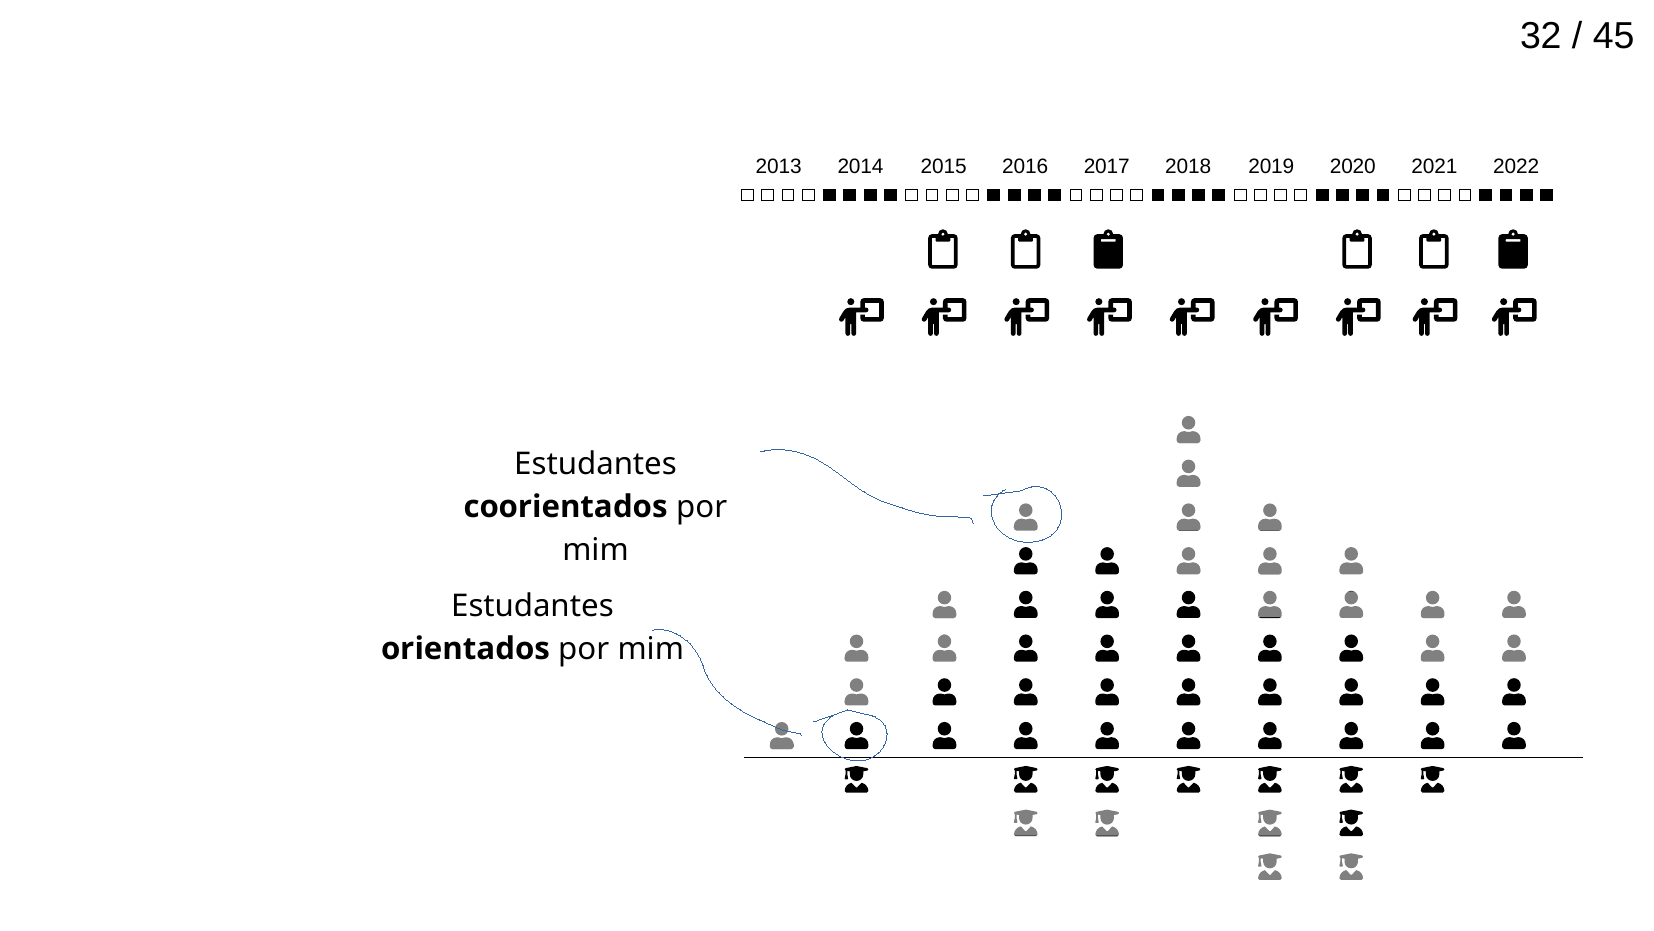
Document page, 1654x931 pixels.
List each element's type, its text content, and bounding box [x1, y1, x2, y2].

picture [1093, 229, 1124, 269]
text_box [1257, 588, 1284, 618]
text_box [1234, 189, 1247, 201]
text_box [782, 189, 794, 201]
picture [1502, 721, 1526, 750]
picture [1176, 678, 1201, 706]
text_box [802, 189, 815, 201]
text_box 2015 [905, 147, 982, 186]
picture [1095, 590, 1119, 619]
text_box 2018 [1150, 147, 1227, 186]
picture [1502, 678, 1526, 706]
picture [1176, 590, 1201, 618]
picture [1420, 721, 1445, 750]
text_box [1090, 189, 1103, 201]
picture [1333, 298, 1381, 336]
text_box [1093, 806, 1120, 836]
text_box 2021 [1396, 147, 1473, 186]
text_box [1338, 547, 1365, 576]
text_box <number> / 45 [1375, 0, 1654, 71]
text_box [843, 189, 856, 201]
text_box [1501, 590, 1528, 619]
text_box 2019 [1233, 147, 1310, 186]
picture [1095, 766, 1119, 793]
picture [1250, 298, 1299, 336]
picture [1342, 229, 1372, 269]
text_box [844, 677, 871, 707]
picture [919, 298, 967, 336]
text_box [844, 633, 871, 663]
picture [836, 298, 884, 336]
picture [932, 678, 957, 706]
text_box [741, 189, 754, 201]
text_box [1070, 189, 1082, 201]
text_box [1257, 501, 1284, 531]
text_box [1501, 634, 1528, 663]
picture [844, 721, 869, 750]
text_box [926, 189, 938, 201]
picture [1339, 634, 1364, 662]
text_box [1174, 501, 1201, 531]
picture [1258, 634, 1282, 662]
picture [1498, 229, 1528, 269]
picture [1013, 634, 1038, 662]
picture [1410, 298, 1458, 336]
picture [1339, 809, 1364, 837]
picture [1176, 634, 1201, 662]
picture [1258, 678, 1282, 706]
picture [1258, 721, 1282, 750]
text_box 2014 [822, 147, 899, 186]
text_box [1013, 806, 1040, 836]
picture [1420, 678, 1445, 706]
text_box [931, 589, 958, 619]
picture [1013, 678, 1038, 706]
picture [1419, 229, 1449, 269]
picture [1339, 678, 1364, 706]
picture [1001, 298, 1050, 336]
text_box [1174, 546, 1201, 576]
text_box [966, 189, 979, 201]
picture [1095, 634, 1119, 662]
picture [1167, 298, 1215, 336]
text_box 2020 [1315, 147, 1391, 186]
text_box [1338, 591, 1365, 621]
text_box [1110, 189, 1123, 201]
picture [1420, 766, 1445, 793]
text_box [1130, 189, 1143, 201]
picture [1013, 721, 1038, 750]
text_box [1420, 634, 1446, 663]
text_box [767, 720, 794, 750]
text_box [1418, 189, 1431, 201]
text_box [1013, 502, 1040, 532]
text_box [1192, 189, 1205, 201]
text_box Estudantes orientados por mim [366, 575, 733, 662]
text_box [1028, 189, 1041, 201]
text_box [946, 189, 959, 201]
text_box [1540, 189, 1553, 201]
text_box [884, 189, 897, 201]
text_box [1174, 458, 1201, 488]
text_box [987, 189, 1000, 201]
text_box [1479, 189, 1492, 201]
picture [932, 721, 957, 750]
text_box [1377, 189, 1389, 201]
text_box Estudantes coorientados por mim [448, 434, 816, 520]
text_box 2022 [1478, 147, 1555, 186]
picture [1258, 766, 1282, 793]
picture [1095, 547, 1119, 575]
text_box [1356, 189, 1369, 201]
picture [1013, 590, 1038, 618]
text_box [905, 189, 918, 201]
text_box [1257, 806, 1284, 836]
text_box [1172, 189, 1185, 201]
text_box [1274, 189, 1287, 201]
text_box [1174, 414, 1201, 444]
picture [1095, 678, 1119, 706]
picture [1176, 721, 1201, 750]
picture [1339, 765, 1364, 793]
text_box [1398, 189, 1411, 201]
picture [844, 766, 869, 793]
picture [1339, 721, 1364, 750]
text_box [1257, 545, 1284, 575]
text_box [1500, 189, 1512, 201]
text_box [864, 189, 877, 201]
text_box [931, 634, 958, 664]
text_box [1152, 189, 1164, 201]
text_box [1438, 189, 1451, 201]
text_box [1316, 189, 1329, 201]
text_box 2013 [740, 147, 817, 186]
picture [1084, 298, 1132, 336]
text_box [1420, 590, 1446, 619]
text_box [1254, 189, 1267, 201]
text_box 2016 [987, 147, 1064, 186]
text_box [1459, 189, 1471, 201]
text_box [1336, 189, 1349, 201]
picture [928, 229, 958, 269]
picture [1176, 765, 1201, 793]
picture [1013, 547, 1038, 575]
text_box [1212, 189, 1225, 201]
picture [1013, 765, 1038, 793]
text_box [1520, 189, 1533, 201]
text_box [1008, 189, 1021, 201]
text_box [823, 189, 836, 201]
text_box [1048, 189, 1061, 201]
picture [1095, 721, 1119, 750]
text_box [1294, 189, 1307, 201]
text_box 2017 [1068, 147, 1145, 186]
text_box [1338, 852, 1365, 882]
picture [1489, 298, 1537, 336]
text_box [1257, 851, 1284, 880]
picture [1010, 229, 1041, 269]
text_box [761, 189, 774, 201]
